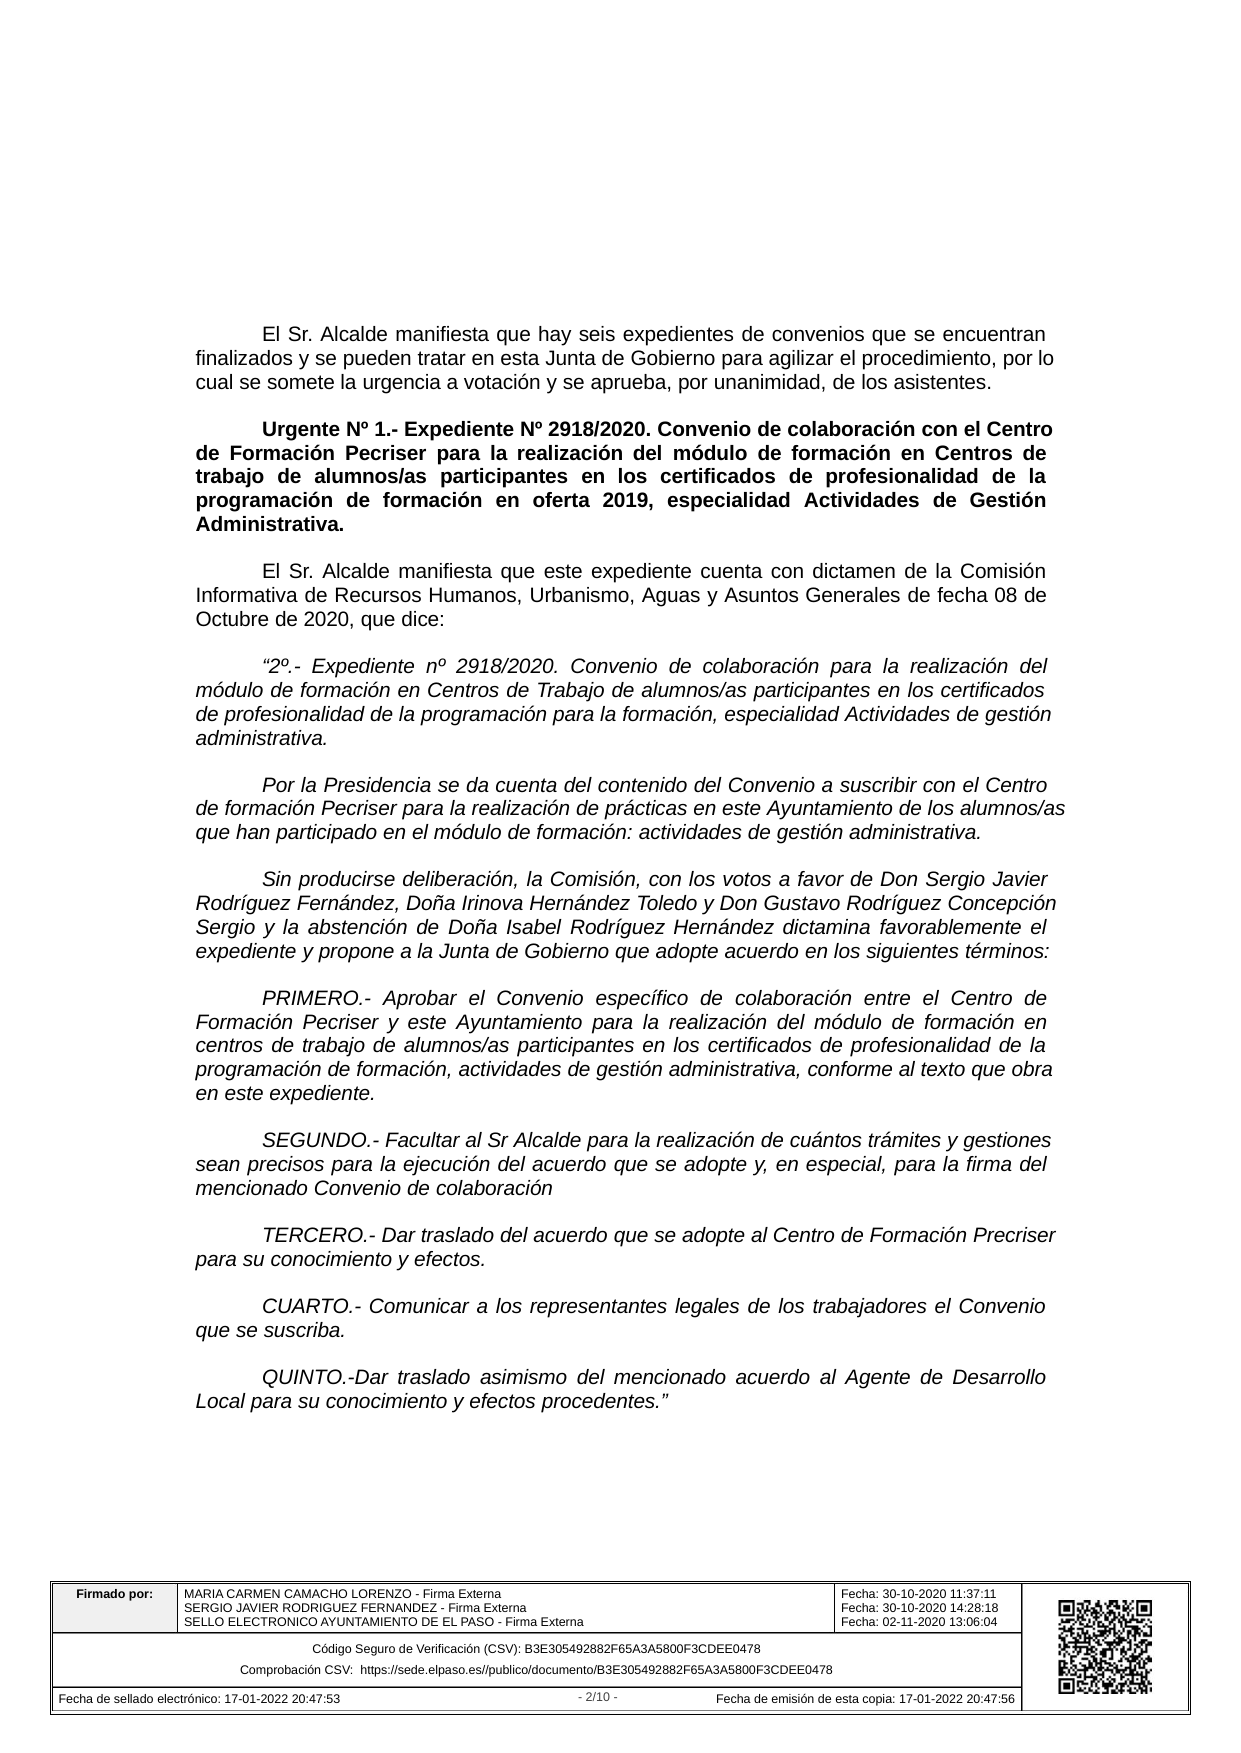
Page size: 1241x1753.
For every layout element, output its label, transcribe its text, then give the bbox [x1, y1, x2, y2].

text Sergio y la abstención de Doña Isabel Rodríguez Hernández dictamina favorablemente el [195, 916, 1070, 939]
text sean precisos para la ejecución del acuerdo que se adopte y, en especial, para la firma del [195, 1153, 1070, 1176]
text Fecha de sellado electrónico: 17-01-2022 20:47:53 [58, 1692, 365, 1706]
text centros de trabajo de alumnos/as participantes en los certificados de profesionalidad de la [195, 1034, 1070, 1057]
text SELLO ELECTRONICO AYUNTAMIENTO DE EL PASO - Firma Externa [184, 1615, 613, 1629]
text Administrativa. [195, 513, 1070, 536]
text Código Seguro de Verificación (CSV): B3E305492882F65A3A5800F3CDEE0478 [312, 1642, 859, 1656]
text Fecha: 02-11-2020 13:06:04 [841, 1615, 1022, 1629]
text programación de formación, actividades de gestión administrativa, conforme al texto que obra [195, 1058, 1070, 1081]
text de formación Pecriser para la realización de prácticas en este Ayuntamiento de los alumnos/as [195, 797, 1070, 821]
text mencionado Convenio de colaboración [195, 1176, 1070, 1199]
text Fecha: 30-10-2020 14:28:18 [841, 1601, 1022, 1615]
picture [51, 1582, 1190, 1714]
text finalizados y se pueden tratar en esta Junta de Gobierno para agilizar el procedimiento, por lo [195, 347, 1070, 370]
text SERGIO JAVIER RODRIGUEZ FERNANDEZ - Firma Externa [184, 1601, 613, 1615]
text MARIA CARMEN CAMACHO LORENZO - Firma Externa [184, 1587, 613, 1601]
text Fecha: 30-10-2020 11:37:11 [841, 1587, 1022, 1601]
text PRIMERO.- Aprobar el Convenio específico de colaboración entre el Centro de [262, 987, 1070, 1010]
text de Formación Pecriser para la realización del módulo de formación en Centros de [195, 442, 1070, 465]
text CUARTO.- Comunicar a los representantes legales de los trabajadores el Convenio [262, 1295, 1069, 1318]
text en este expediente. [195, 1082, 1070, 1105]
text QUINTO.-Dar traslado asimismo del mencionado acuerdo al Agente de Desarrollo [262, 1366, 1070, 1389]
text cual se somete la urgencia a votación y se aprueba, por unanimidad, de los asistentes. [195, 371, 1070, 394]
text El Sr. Alcalde manifiesta que este expediente cuenta con dictamen de la Comisión [262, 560, 1070, 583]
text módulo de formación en Centros de Trabajo de alumnos/as participantes en los certificados [195, 679, 1070, 702]
text Firmado por: [76, 1587, 172, 1601]
text Rodríguez Fernández, Doña Irinova Hernández Toledo y Don Gustavo Rodríguez Concepción [195, 892, 1070, 915]
text SEGUNDO.- Facultar al Sr Alcalde para la realización de cuántos trámites y gestiones [262, 1129, 1070, 1152]
text Fecha de emisión de esta copia: 17-01-2022 20:47:56 [716, 1692, 1040, 1706]
text que se suscriba. [195, 1319, 1069, 1342]
text 2º.- Expediente nº 2918/2020. Convenio de colaboración para la realización del [269, 655, 1069, 678]
text administrativa. [195, 726, 1070, 749]
text para su conocimiento y efectos. [195, 1248, 1070, 1271]
text Sin producirse deliberación, la Comisión, con los votos a favor de Don Sergio Javier [262, 868, 1070, 892]
text Por la Presidencia se da cuenta del contenido del Convenio a suscribir con el Centro [262, 774, 1070, 797]
text trabajo de alumnos/as participantes en los certificados de profesionalidad de la [195, 465, 1070, 488]
text Urgente Nº 1.- Expediente Nº 2918/2020. Convenio de colaboración con el Centro [262, 418, 1070, 441]
text Octubre de 2020, que dice: [195, 608, 1070, 631]
text programación de formación en oferta 2019, especialidad Actividades de Gestión [195, 489, 1070, 512]
text Informativa de Recursos Humanos, Urbanismo, Aguas y Asuntos Generales de fecha 08 de [195, 584, 1070, 607]
text “ [262, 655, 269, 678]
text Local para su conocimiento y efectos procedentes.” [195, 1390, 1070, 1413]
text de profesionalidad de la programación para la formación, especialidad Actividades de gestión [195, 703, 1070, 726]
text que han participado en el módulo de formación: actividades de gestión administrativa. [195, 821, 1070, 844]
text expediente y propone a la Junta de Gobierno que adopte acuerdo en los siguientes términos: [195, 939, 1070, 963]
text Comprobación CSV: https://sede.elpaso.es//publico/documento/B3E305492882F65A3A5800F3CDEE0478 [240, 1663, 859, 1677]
text El Sr. Alcalde manifiesta que hay seis expedientes de convenios que se encuentran [262, 323, 1070, 347]
text Formación Pecriser y este Ayuntamiento para la realización del módulo de formación en [195, 1011, 1070, 1034]
text TERCERO.- Dar traslado del acuerdo que se adopte al Centro de Formación Precriser [262, 1224, 1070, 1247]
text - 2/10 - [578, 1691, 636, 1705]
